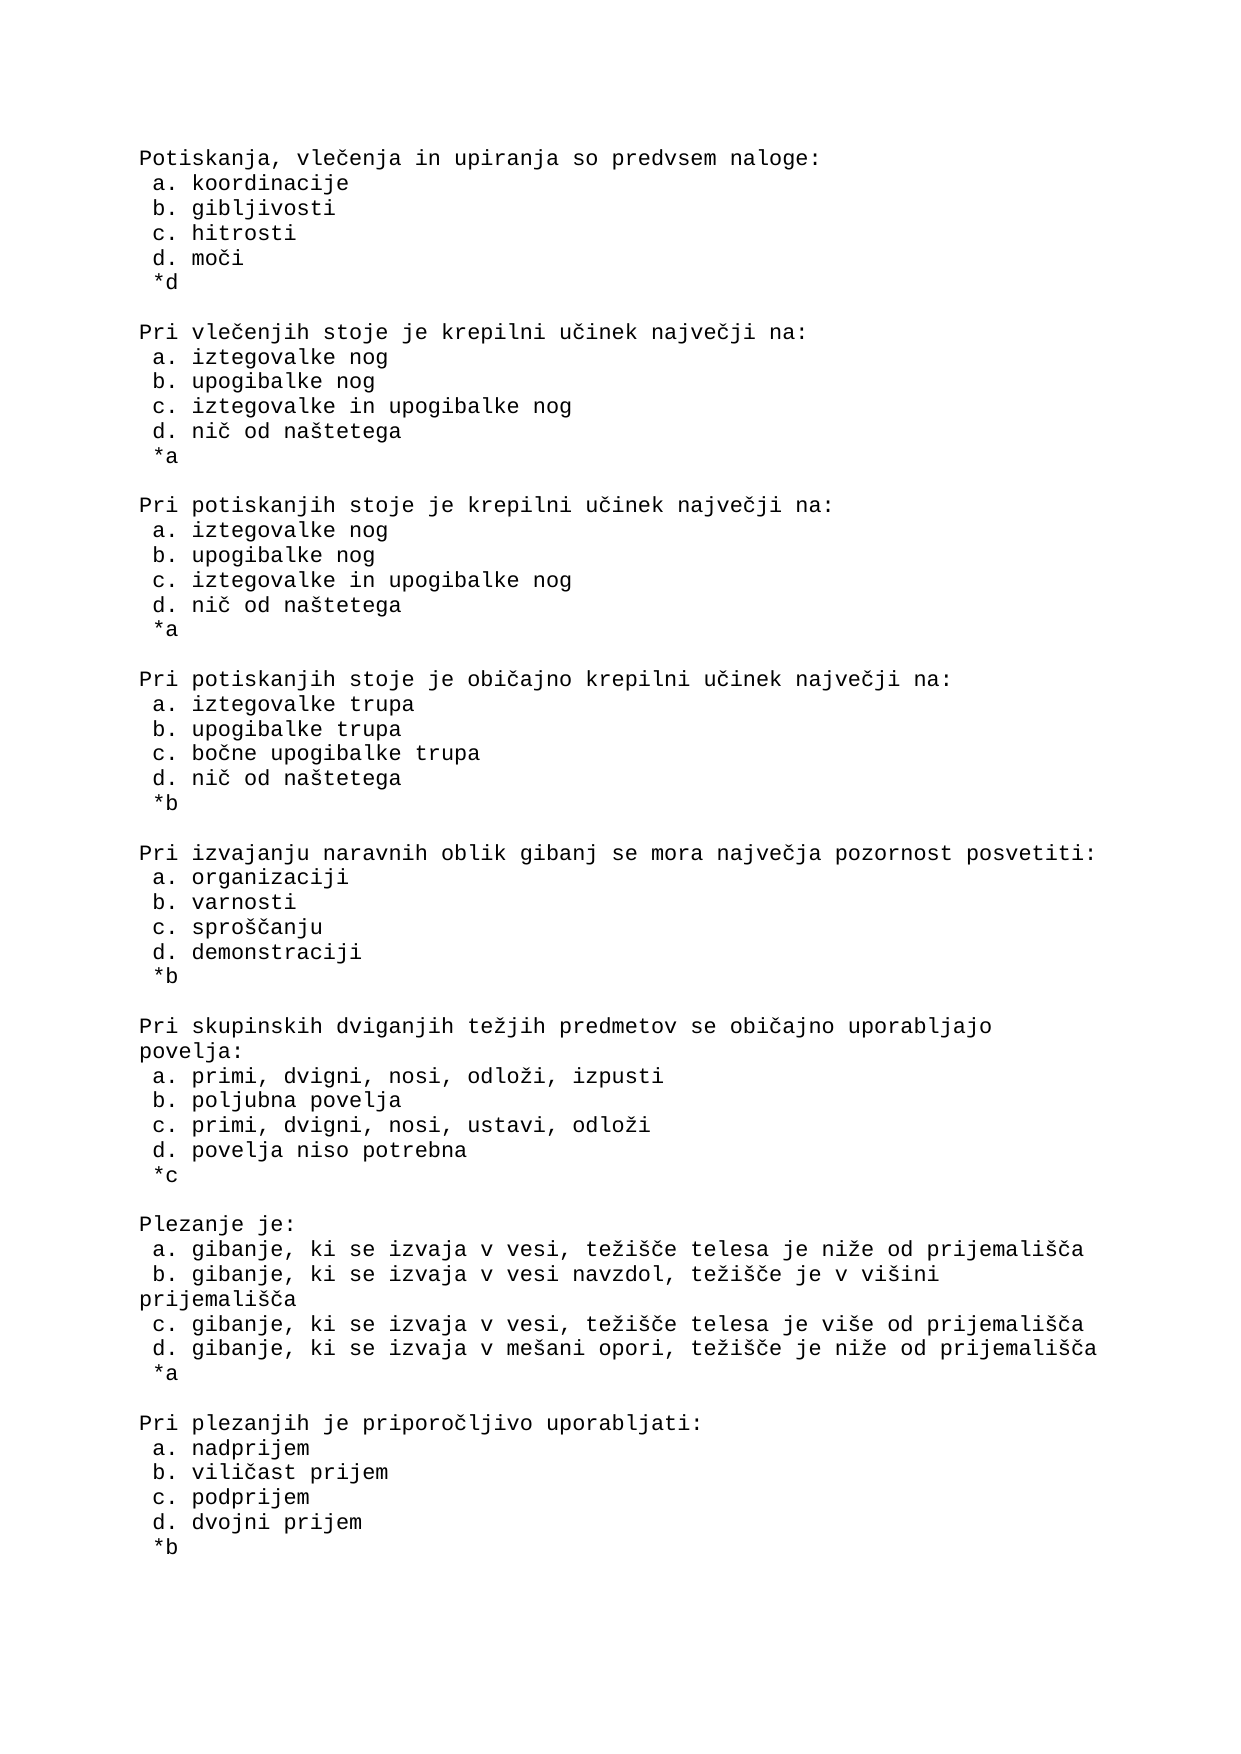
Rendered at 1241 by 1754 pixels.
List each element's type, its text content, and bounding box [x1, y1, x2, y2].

text b. gibanje, ki se izvaja v vesi navzdol, težišče je v višini prijemališča [139, 1263, 1101, 1313]
text *a [139, 1362, 1101, 1387]
text *b [139, 1536, 1101, 1561]
text *b [139, 792, 1101, 817]
text b. gibljivosti [139, 197, 1101, 222]
text a. koordinacije [139, 172, 1101, 197]
text *d [139, 272, 1101, 296]
text Pri potiskanjih stoje je običajno krepilni učinek največji na: [139, 668, 1101, 693]
text a. nadprijem [139, 1437, 1101, 1462]
text a. iztegovalke nog [139, 346, 1101, 371]
text a. organizaciji [139, 867, 1101, 891]
text c. hitrosti [139, 222, 1101, 247]
text a. primi, dvigni, nosi, odloži, izpusti [139, 1065, 1101, 1090]
text d. dvojni prijem [139, 1511, 1101, 1536]
text *b [139, 966, 1101, 991]
text c. podprijem [139, 1486, 1101, 1511]
text d. povelja niso potrebna [139, 1139, 1101, 1164]
text *a [139, 445, 1101, 470]
text Pri izvajanju naravnih oblik gibanj se mora največja pozornost posvetiti: [139, 842, 1101, 867]
text b. poljubna povelja [139, 1090, 1101, 1114]
text a. gibanje, ki se izvaja v vesi, težišče telesa je niže od prijemališča [139, 1238, 1101, 1263]
text Pri potiskanjih stoje je krepilni učinek največji na: [139, 495, 1101, 519]
text Plezanje je: [139, 1214, 1101, 1238]
text b. upogibalke nog [139, 371, 1101, 396]
text d. moči [139, 247, 1101, 272]
text c. sproščanju [139, 916, 1101, 941]
text a. iztegovalke nog [139, 519, 1101, 544]
text c. gibanje, ki se izvaja v vesi, težišče telesa je više od prijemališča [139, 1313, 1101, 1338]
text d. gibanje, ki se izvaja v mešani opori, težišče je niže od prijemališča [139, 1338, 1101, 1362]
text c. primi, dvigni, nosi, ustavi, odloži [139, 1114, 1101, 1139]
text b. varnosti [139, 891, 1101, 916]
text d. nič od naštetega [139, 767, 1101, 792]
text b. upogibalke trupa [139, 718, 1101, 743]
text c. iztegovalke in upogibalke nog [139, 396, 1101, 420]
text Pri plezanjih je priporočljivo uporabljati: [139, 1412, 1101, 1437]
text c. bočne upogibalke trupa [139, 743, 1101, 767]
text d. demonstraciji [139, 941, 1101, 966]
text Pri skupinskih dviganjih težjih predmetov se običajno uporabljajo povelja: [139, 1015, 1101, 1065]
text *c [139, 1164, 1101, 1189]
text d. nič od naštetega [139, 594, 1101, 619]
text *a [139, 619, 1101, 643]
text b. upogibalke nog [139, 544, 1101, 569]
text a. iztegovalke trupa [139, 693, 1101, 718]
text b. viličast prijem [139, 1462, 1101, 1486]
text Pri vlečenjih stoje je krepilni učinek največji na: [139, 321, 1101, 346]
text Potiskanja, vlečenja in upiranja so predvsem naloge: [139, 148, 1101, 172]
text c. iztegovalke in upogibalke nog [139, 569, 1101, 594]
text d. nič od naštetega [139, 420, 1101, 445]
